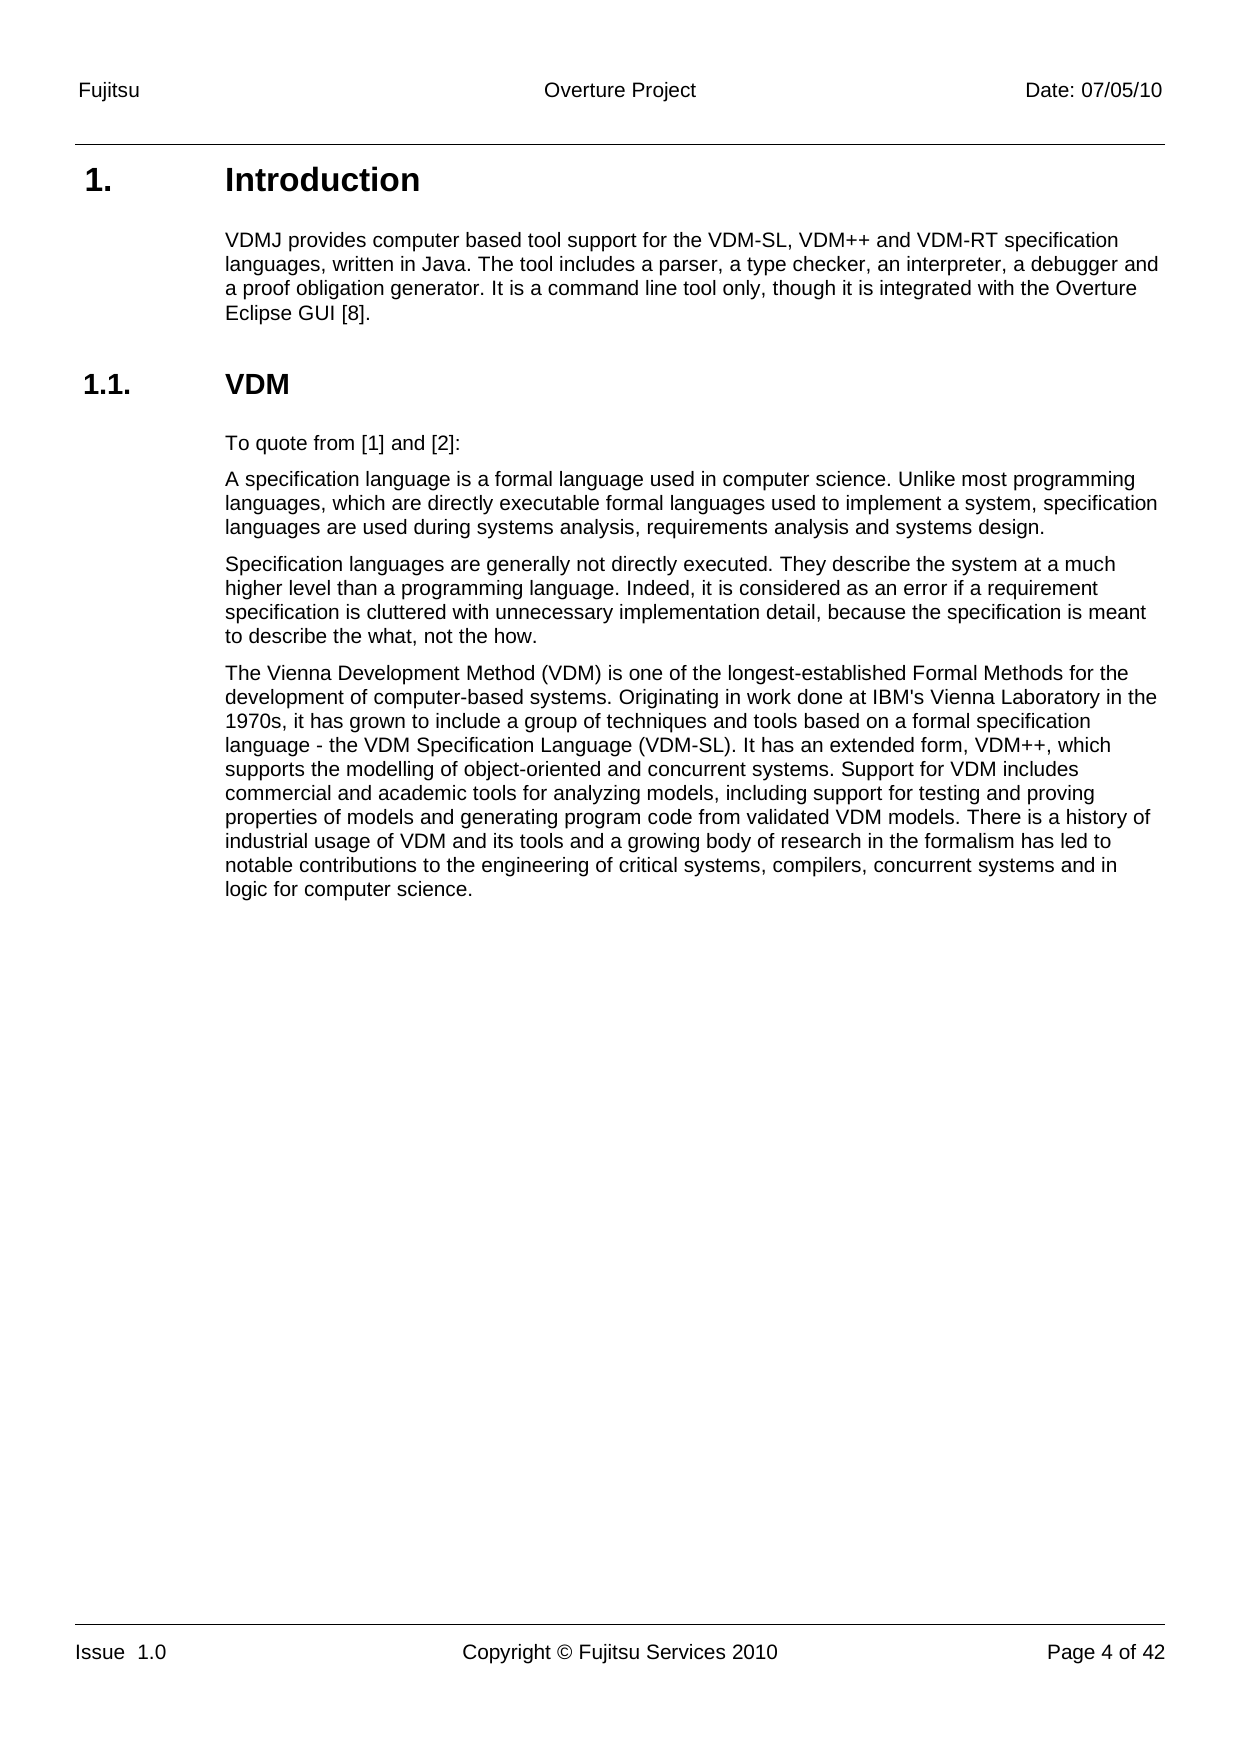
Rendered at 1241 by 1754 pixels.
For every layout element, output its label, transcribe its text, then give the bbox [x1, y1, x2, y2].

text Specification languages are generally not directly executed. They describe the system at a much higher level than a programming language. Indeed, it is considered as an error if a requirement specification is cluttered with unnecessary implementation detail, because the specification is meant to describe the what, not the how. [225, 552, 1165, 648]
text VDMJ provides computer based tool support for the VDM-SL, VDM++ and VDM-RT specification languages, written in Java. The tool includes a parser, a type checker, an interpreter, a debugger and a proof obligation generator. It is a command line tool only, though it is integrated with the Overture Eclipse GUI [8]. [225, 228, 1165, 324]
text To quote from [1] and [2]: [225, 431, 1165, 454]
subtitle Introduction [75, 160, 1165, 198]
text A specification language is a formal language used in computer science. Unlike most programming languages, which are directly executable formal languages used to implement a system, specification languages are used during systems analysis, requirements analysis and systems design. [225, 467, 1165, 539]
text The Vienna Development Method (VDM) is one of the longest-established Formal Methods for the development of computer-based systems. Originating in work done at IBM's Vienna Laboratory in the 1970s, it has grown to include a group of techniques and tools based on a formal specification language - the VDM Specification Language (VDM-SL). It has an extended form, VDM++, which supports the modelling of object-oriented and concurrent systems. Support for VDM includes commercial and academic tools for analyzing models, including support for testing and proving properties of models and generating program code from validated VDM models. There is a history of industrial usage of VDM and its tools and a growing body of research in the formalism has led to notable contributions to the engineering of critical systems, compilers, concurrent systems and in logic for computer science. [225, 661, 1165, 901]
subtitle VDM [75, 367, 1165, 401]
